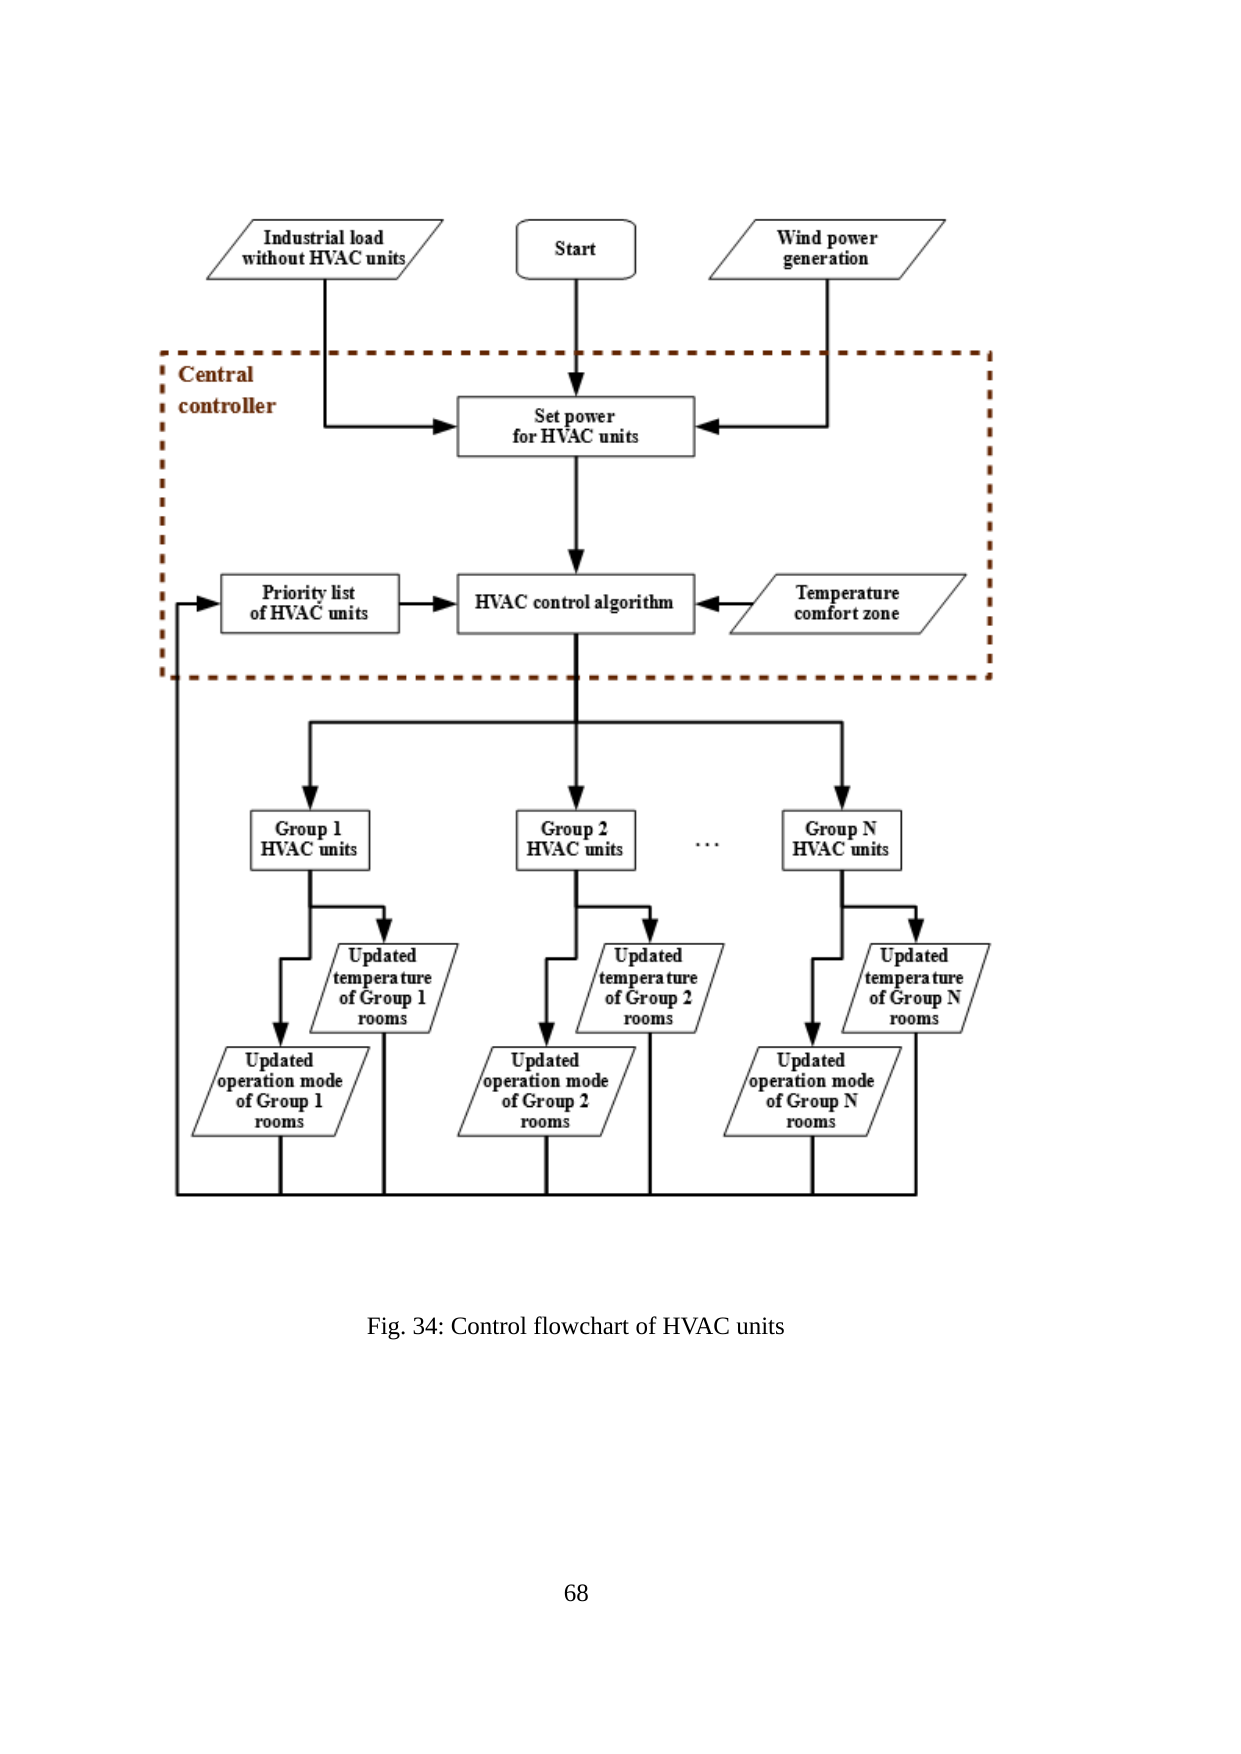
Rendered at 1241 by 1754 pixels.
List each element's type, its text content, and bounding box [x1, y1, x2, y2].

picture [147, 160, 1004, 1253]
text Fig. 34: Control flowchart of HVAC units [148, 1311, 1004, 1340]
